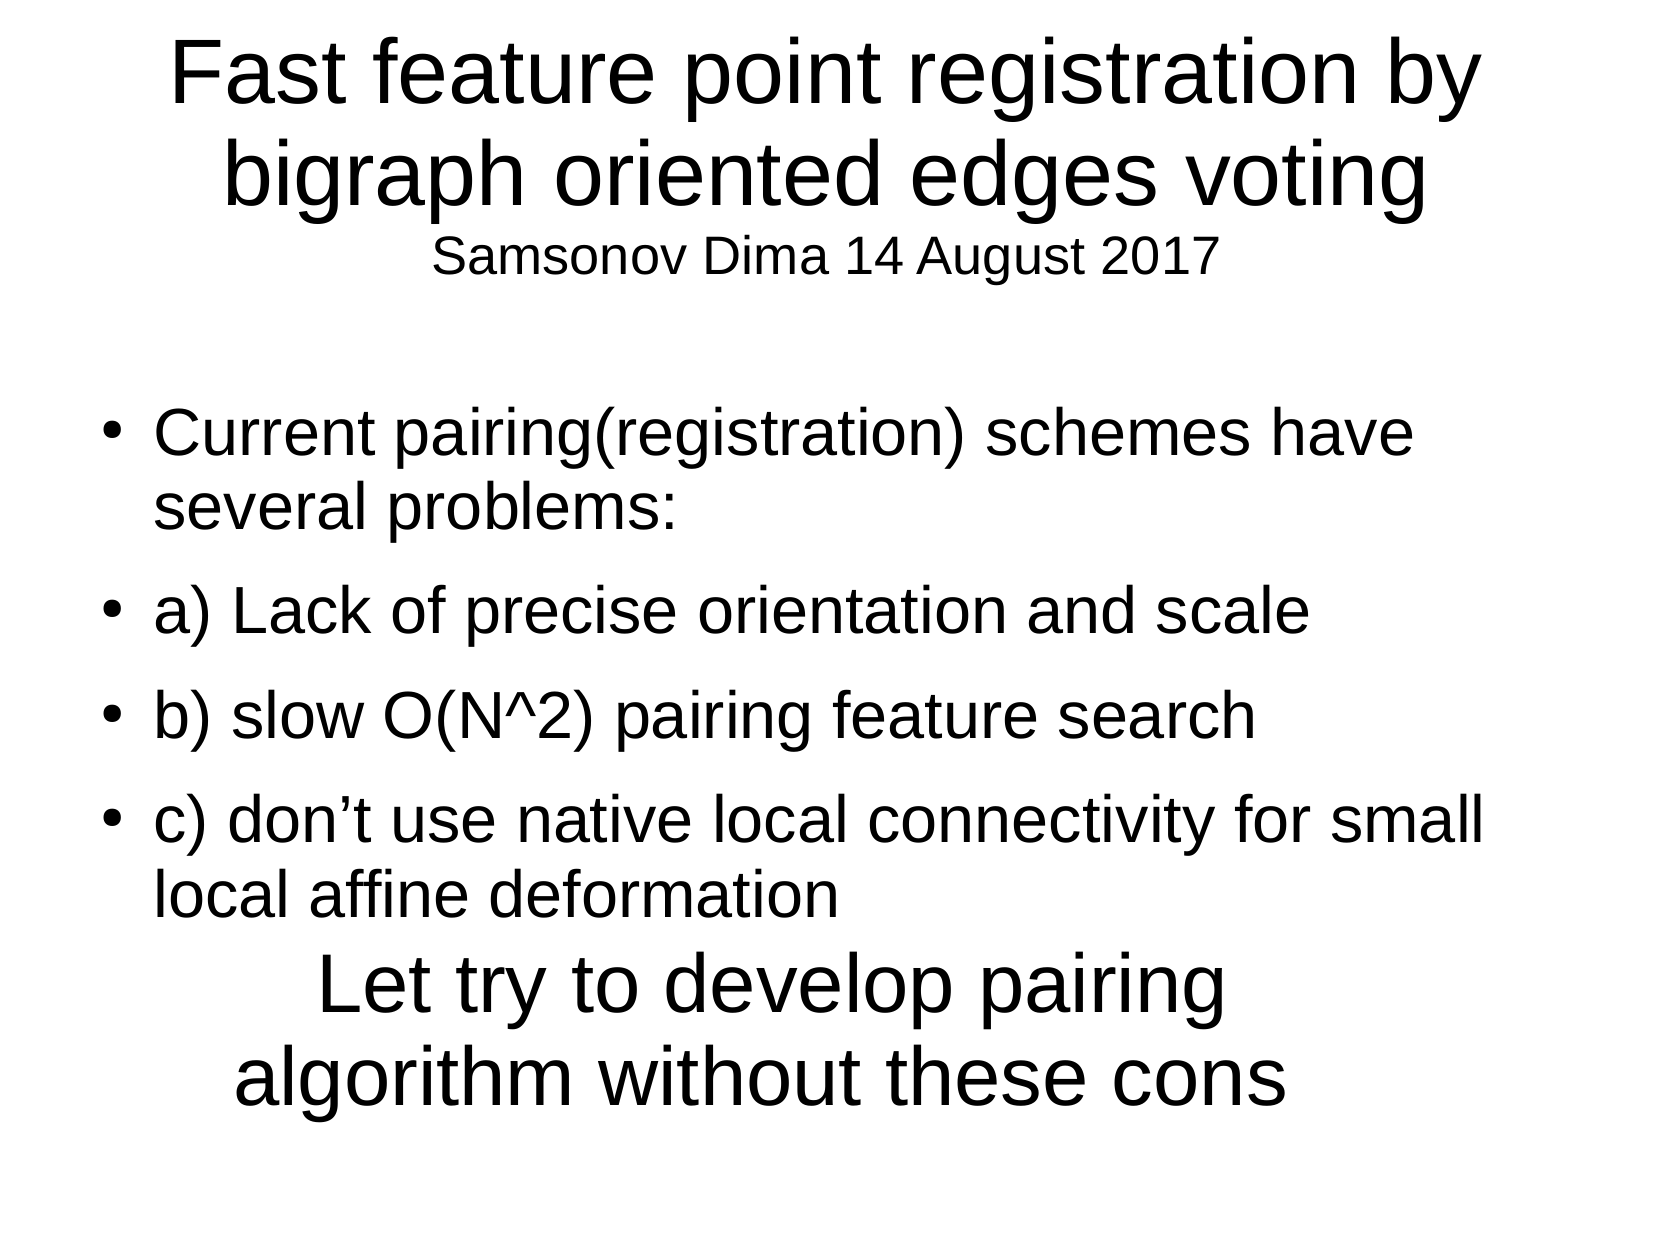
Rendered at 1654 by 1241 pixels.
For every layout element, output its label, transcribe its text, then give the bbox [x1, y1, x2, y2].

text_box Let try to develop pairing algorithm without these cons [120, 930, 1426, 1131]
title Fast feature point registration by bigraph oriented edges voting Samsonov Dima 14 August 2017 [82, 20, 1571, 286]
list Current pairing(registration) schemes have several problems: a) Lack of precise orientation and scale b) slow O(N^2) pairing feature search c) don’t use native local connectivity for small local affine deformation [82, 290, 1571, 1010]
